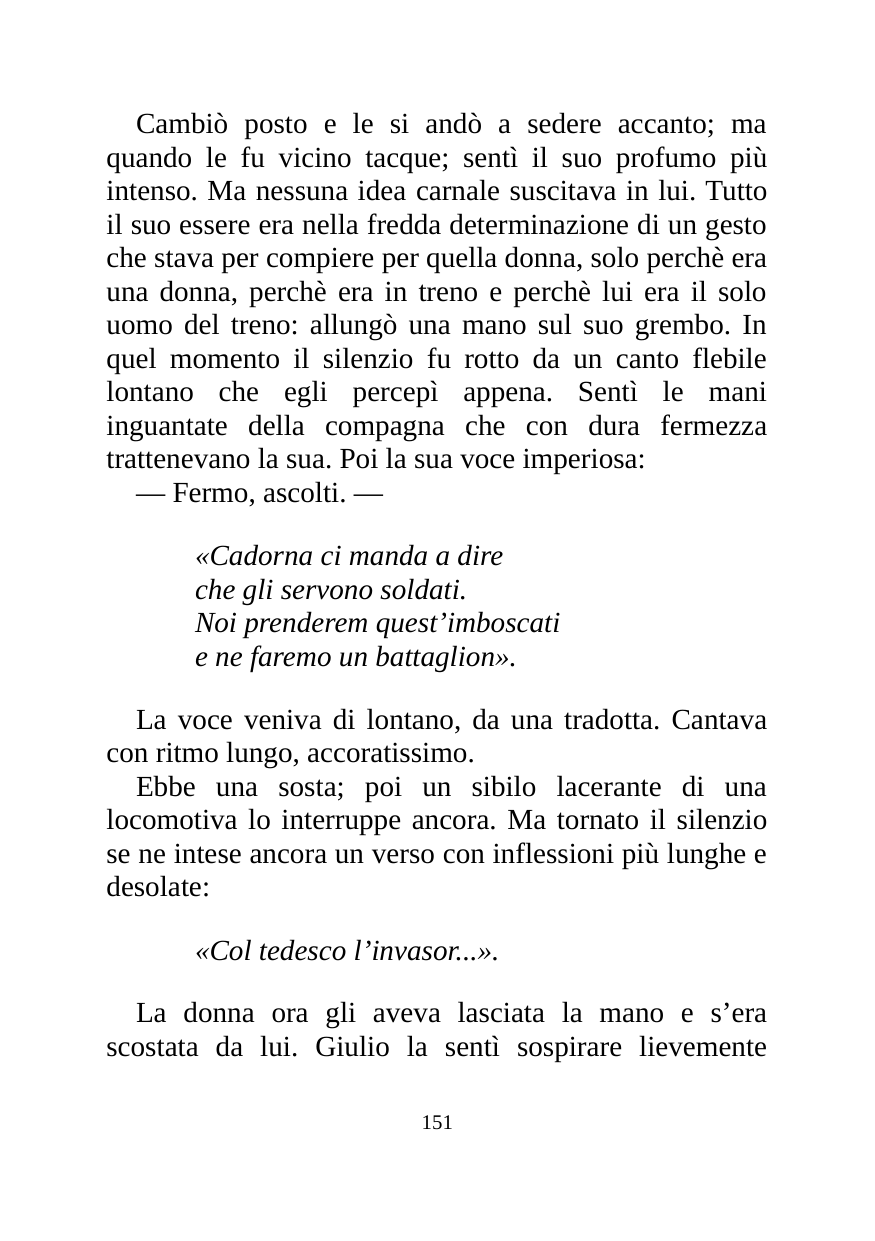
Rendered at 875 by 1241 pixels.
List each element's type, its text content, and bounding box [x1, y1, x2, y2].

text «Col tedesco l’invasor...». [195, 933, 768, 966]
text La voce veniva di lontano, da una tradotta. Cantava con ritmo lungo, accoratissimo. [106, 702, 768, 769]
text «Cadorna ci manda a dire che gli servono soldati. Noi prenderem quest’imboscati e ne faremo un battaglion». [195, 538, 768, 672]
text La donna ora gli aveva lasciata la mano e s’era scostata da lui. Giulio la sentì sospirare lievemente [106, 996, 768, 1063]
text Cambiò posto e le si andò a sedere accanto; ma quando le fu vicino tacque; sentì il suo profumo più intenso. Ma nessuna idea carnale suscitava in lui. Tutto il suo essere era nella fredda determinazione di un gesto che stava per compiere per quella donna, solo perchè era una donna, perchè era in treno e perchè lui era il solo uomo del treno: allungò una mano sul suo grembo. In quel momento il silenzio fu rotto da un canto flebile lontano che egli percepì appena. Sentì le mani inguantate della compagna che con dura fermezza trattenevano la sua. Poi la sua voce imperiosa: [106, 106, 768, 475]
text Ebbe una sosta; poi un sibilo lacerante di una locomotiva lo interruppe ancora. Ma tornato il silenzio se ne intese ancora un verso con inflessioni più lunghe e desolate: [106, 769, 768, 903]
text — Fermo, ascolti. — [106, 475, 768, 509]
